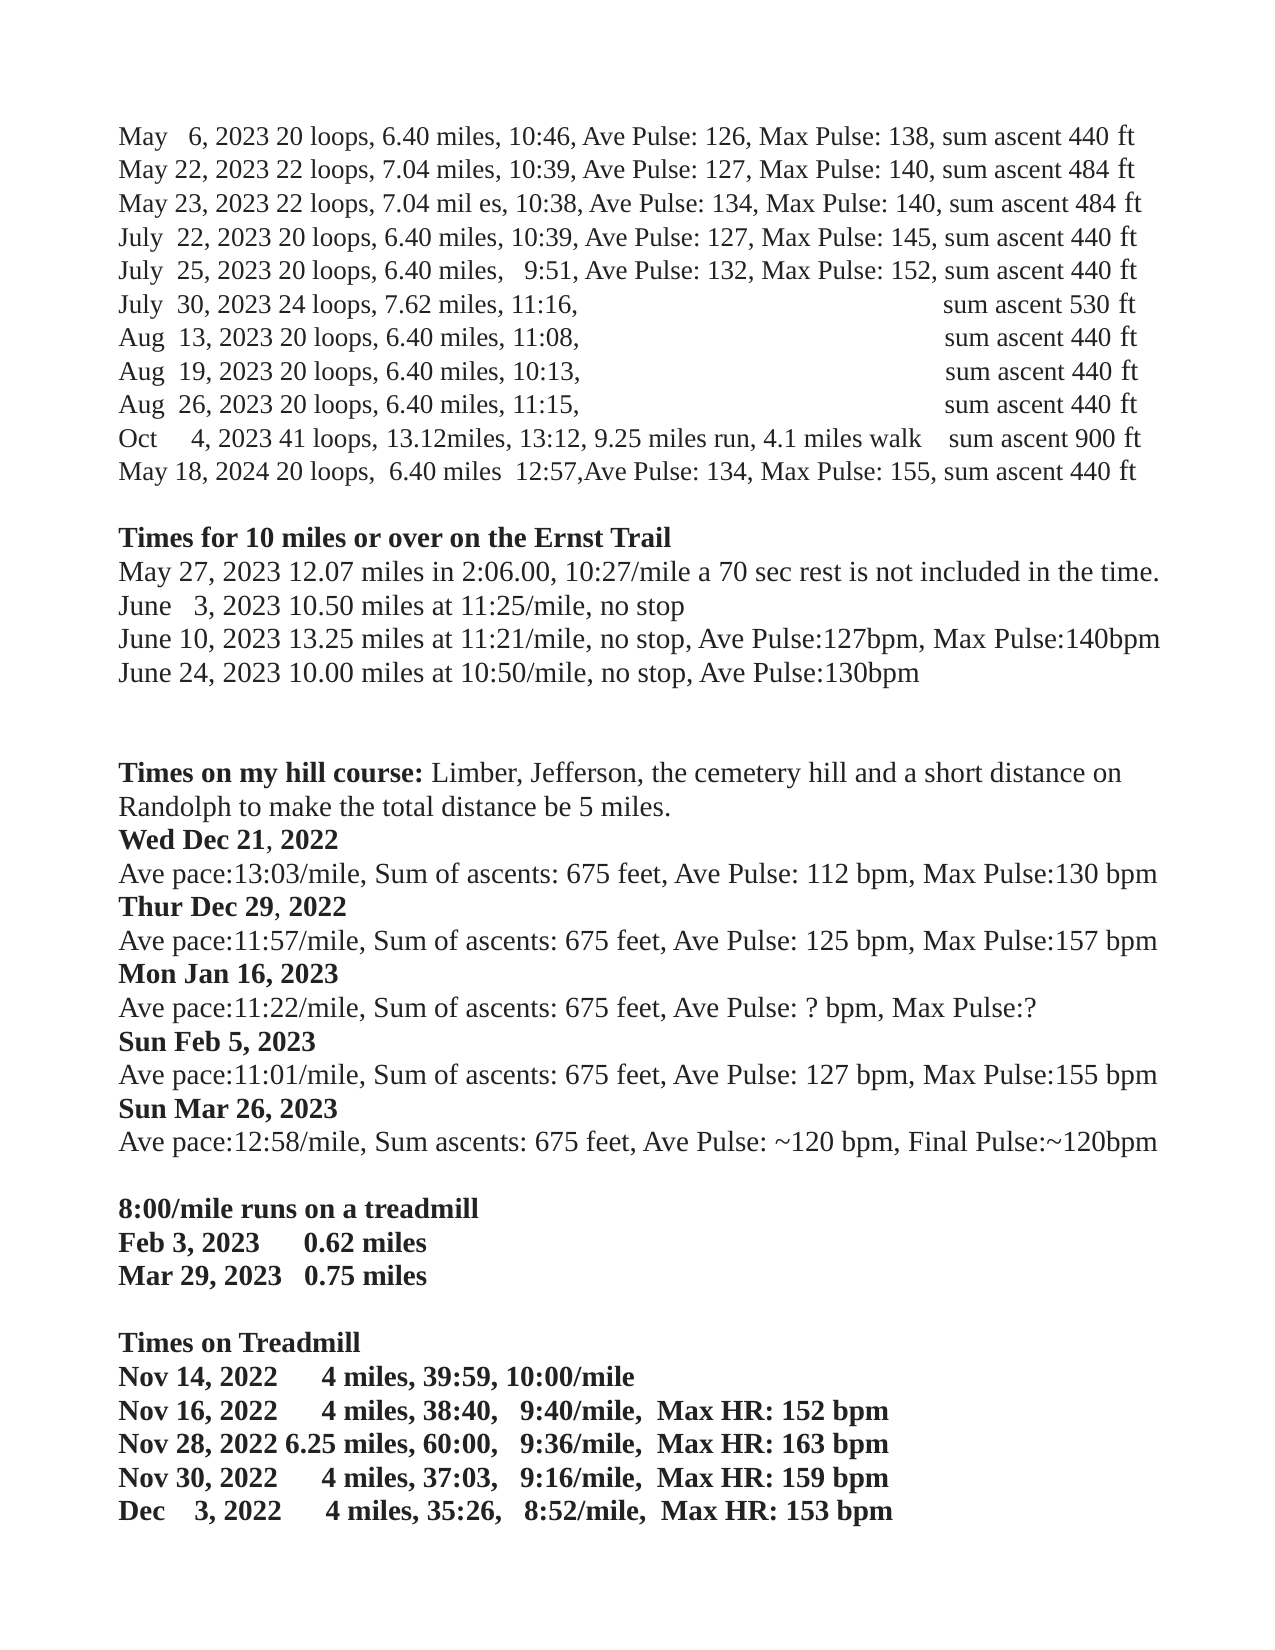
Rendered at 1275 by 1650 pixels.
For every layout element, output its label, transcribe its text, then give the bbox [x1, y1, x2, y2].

text Ave pace:11:22/mile, Sum of ascents: 675 feet, Ave Pulse: ? bpm, Max Pulse:? [118, 990, 1161, 1024]
text Ave pace:11:57/mile, Sum of ascents: 675 feet, Ave Pulse: 125 bpm, Max Pulse:157 bpm [118, 923, 1161, 957]
text Oct 4, 2023 41 loops, 13.12miles, 13:12, 9.25 miles run, 4.1 miles walk sum ascent 900 ft [118, 420, 1161, 453]
text Aug 13, 2023 20 loops, 6.40 miles, 11:08, sum ascent 440 ft [118, 319, 1161, 353]
text Aug 19, 2023 20 loops, 6.40 miles, 10:13, sum ascent 440 ft [118, 353, 1161, 386]
text Nov 16, 2022 4 miles, 38:40, 9:40/mile, Max HR: 152 bpm [118, 1393, 1161, 1426]
text May 6, 2023 20 loops, 6.40 miles, 10:46, Ave Pulse: 126, Max Pulse: 138, sum ascent 440 ft [118, 118, 1161, 152]
text Sun Feb 5, 2023 [118, 1024, 1161, 1057]
text May 18, 2024 20 loops, 6.40 miles 12:57,Ave Pulse: 134, Max Pulse: 155, sum ascent 440 ft [118, 453, 1161, 487]
text June 24, 2023 10.00 miles at 10:50/mile, no stop, Ave Pulse:130bpm [118, 655, 1161, 688]
text Sun Mar 26, 2023 [118, 1091, 1161, 1124]
text July 25, 2023 20 loops, 6.40 miles, 9:51, Ave Pulse: 132, Max Pulse: 152, sum ascent 440 ft [118, 252, 1161, 286]
text Nov 30, 2022 4 miles, 37:03, 9:16/mile, Max HR: 159 bpm [118, 1460, 1161, 1493]
text Feb 3, 2023 0.62 miles [118, 1225, 1161, 1258]
text Times for 10 miles or over on the Ernst Trail [118, 521, 1161, 554]
text Mar 29, 2023 0.75 miles [118, 1258, 1161, 1292]
text Aug 26, 2023 20 loops, 6.40 miles, 11:15, sum ascent 440 ft [118, 386, 1161, 420]
text Dec 3, 2022 4 miles, 35:26, 8:52/mile, Max HR: 153 bpm [118, 1493, 1161, 1527]
text May 23, 2023 22 loops, 7.04 mil es, 10:38, Ave Pulse: 134, Max Pulse: 140, sum ascent 484 ft [118, 185, 1161, 219]
text Mon Jan 16, 2023 [118, 957, 1161, 990]
text Nov 28, 2022 6.25 miles, 60:00, 9:36/mile, Max HR: 163 bpm [118, 1426, 1161, 1460]
text May 22, 2023 22 loops, 7.04 miles, 10:39, Ave Pulse: 127, Max Pulse: 140, sum ascent 484 ft [118, 152, 1161, 185]
text Times on my hill course: Limber, Jefferson, the cemetery hill and a short distance on Randolph to make the total distance be 5 miles. [118, 755, 1161, 822]
text Thur Dec 29, 2022 [118, 889, 1161, 923]
text Nov 14, 2022 4 miles, 39:59, 10:00/mile [118, 1359, 1161, 1393]
text Ave pace:13:03/mile, Sum of ascents: 675 feet, Ave Pulse: 112 bpm, Max Pulse:130 bpm [118, 856, 1161, 889]
text July 22, 2023 20 loops, 6.40 miles, 10:39, Ave Pulse: 127, Max Pulse: 145, sum ascent 440 ft [118, 219, 1161, 252]
text 8:00/mile runs on a treadmill [118, 1191, 1161, 1225]
text June 3, 2023 10.50 miles at 11:25/mile, no stop [118, 588, 1161, 621]
text Ave pace:11:01/mile, Sum of ascents: 675 feet, Ave Pulse: 127 bpm, Max Pulse:155 bpm [118, 1057, 1161, 1091]
text July 30, 2023 24 loops, 7.62 miles, 11:16, sum ascent 530 ft [118, 286, 1161, 319]
text June 10, 2023 13.25 miles at 11:21/mile, no stop, Ave Pulse:127bpm, Max Pulse:140bpm [118, 621, 1161, 655]
text Wed Dec 21, 2022 [118, 822, 1161, 856]
text Times on Treadmill [118, 1326, 1161, 1359]
text May 27, 2023 12.07 miles in 2:06.00, 10:27/mile a 70 sec rest is not included in the time. [118, 554, 1161, 588]
text Ave pace:12:58/mile, Sum ascents: 675 feet, Ave Pulse: ~120 bpm, Final Pulse:~120bpm [118, 1124, 1161, 1158]
